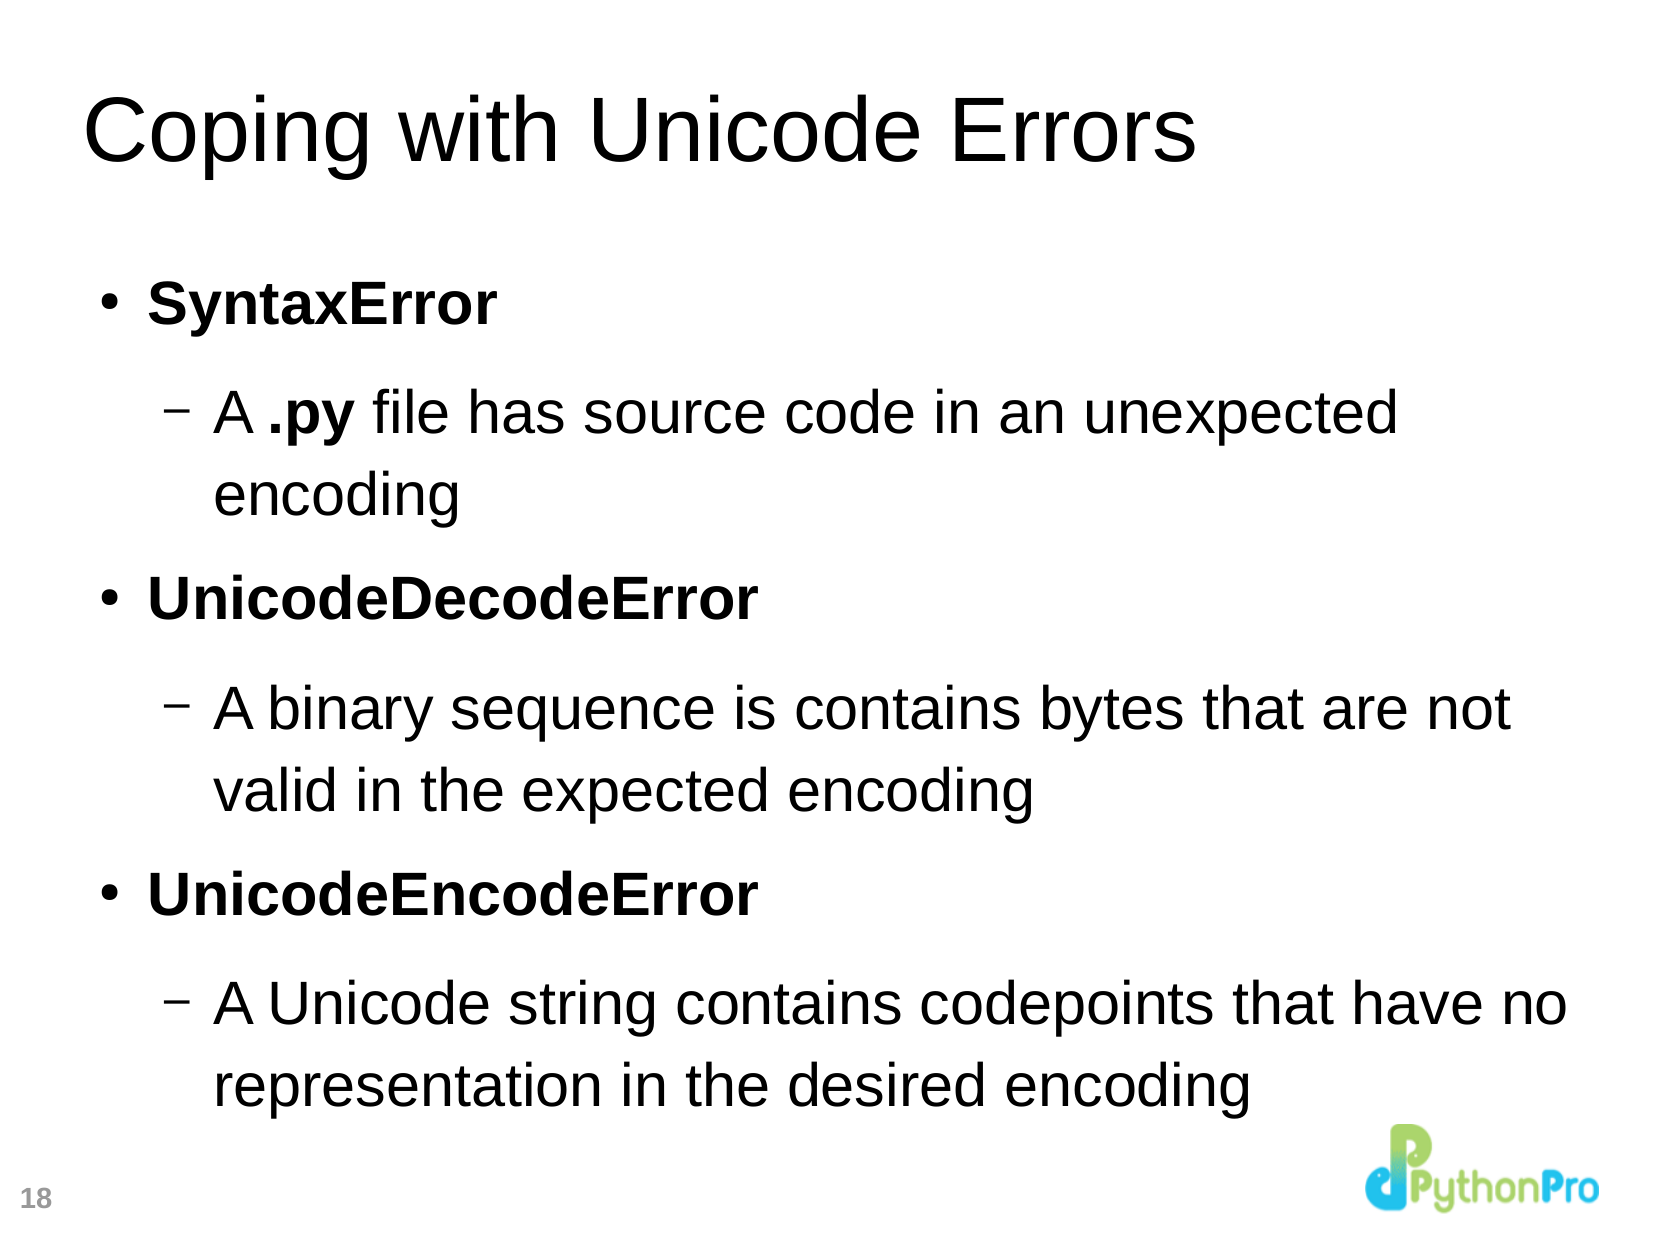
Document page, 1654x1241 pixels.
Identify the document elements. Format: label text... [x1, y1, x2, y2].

title Coping with Unicode Errors [82, 49, 1571, 211]
picture [1365, 1124, 1599, 1214]
list SyntaxError A .py file has source code in an unexpected encoding UnicodeDecodeError A binary sequence is contains bytes that are not valid in the expected encoding UnicodeEncodeError A Unicode string contains codepoints that have no representation in the desired encoding [82, 255, 1571, 1130]
